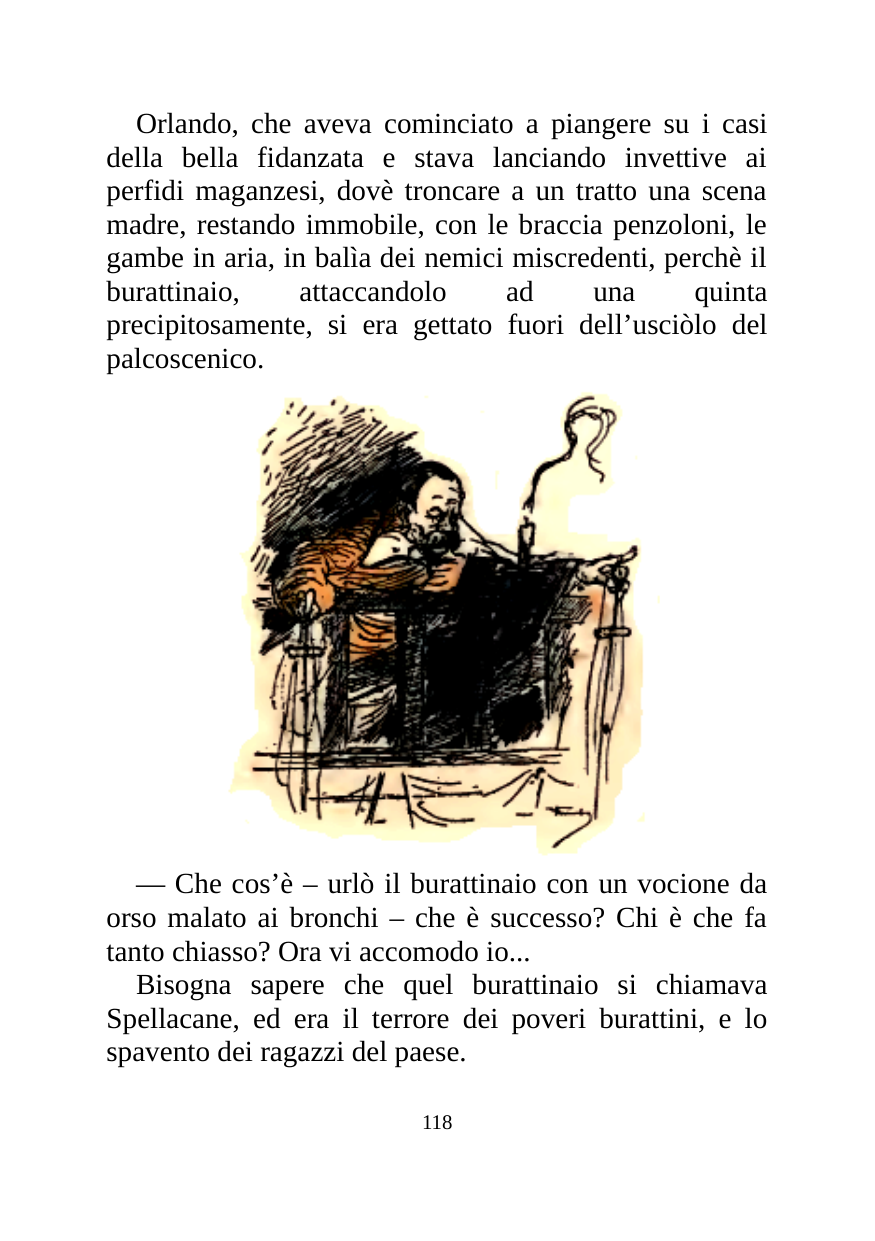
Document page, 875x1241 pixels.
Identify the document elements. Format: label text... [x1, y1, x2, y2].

text — Che cos’è – urlò il burattinaio con un vocione da orso malato ai bronchi – che è successo? Chi è che fa tanto chiasso? Ora vi accomodo io... [106, 867, 768, 967]
text Bisogna sapere che quel burattinaio si chiamava Spellacane, ed era il terrore dei poveri burattini, e lo spavento dei ragazzi del paese. [106, 967, 768, 1068]
text Orlando, che aveva cominciato a piangere su i casi della bella fidanzata e stava lanciando invettive ai perfidi maganzesi, dovè troncare a un tratto una scena madre, restando immobile, con le braccia penzoloni, le gambe in aria, in balìa dei nemici miscredenti, perchè il burattinaio, attaccandolo ad una quinta precipitosamente, si era gettato fuori dell’usciòlo del palcoscenico. [106, 106, 768, 374]
picture [214, 374, 660, 867]
